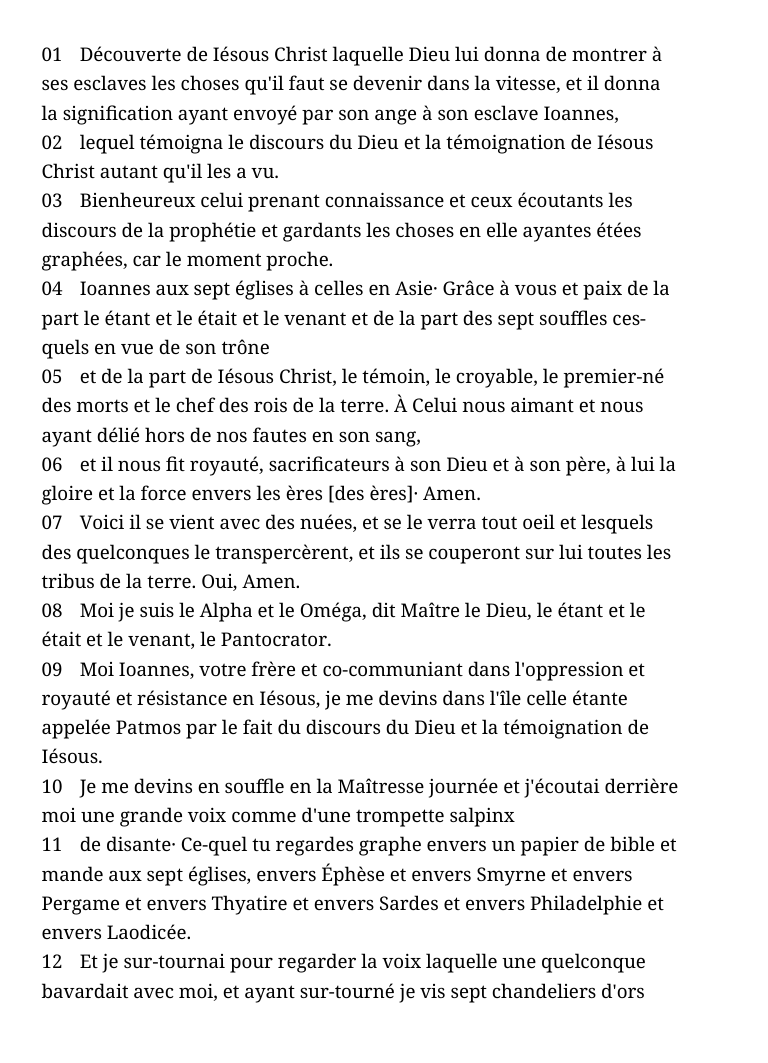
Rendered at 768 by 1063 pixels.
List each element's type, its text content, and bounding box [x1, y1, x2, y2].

text 01 Découverte de Iésous Christ laquelle Dieu lui donna de montrer à ses esclaves les choses qu'il faut se devenir dans la vitesse, et il donna la signification ayant envoyé par son ange à son esclave Ioannes, 02 lequel témoigna le discours du Dieu et la témoignation de Iésous Christ autant qu'il les a vu. 03 Bienheureux celui prenant connaissance et ceux écoutants les discours de la prophétie et gardants les choses en elle ayantes étées graphées, car le moment proche. 04 Ioannes aux sept églises à celles en Asie· Grâce à vous et paix de la part le étant et le était et le venant et de la part des sept souffles ces-quels en vue de son trône 05 et de la part de Iésous Christ, le témoin, le croyable, le premier-né des morts et le chef des rois de la terre. À Celui nous aimant et nous ayant délié hors de nos fautes en son sang, 06 et il nous fit royauté, sacrificateurs à son Dieu et à son père, à lui la gloire et la force envers les ères [des ères]· Amen. 07 Voici il se vient avec des nuées, et se le verra tout oeil et lesquels des quelconques le transpercèrent, et ils se couperont sur lui toutes les tribus de la terre. Oui, Amen. 08 Moi je suis le Alpha et le Oméga, dit Maître le Dieu, le étant et le était et le venant, le Pantocrator. 09 Moi Ioannes, votre frère et co-communiant dans l'oppression et royauté et résistance en Iésous, je me devins dans l'île celle étante appelée Patmos par le fait du discours du Dieu et la témoignation de Iésous. 10 Je me devins en souffle en la Maîtresse journée et j'écoutai derrière moi une grande voix comme d'une trompette salpinx 11 de disante· Ce-quel tu regardes graphe envers un papier de bible et mande aux sept églises, envers Éphèse et envers Smyrne et envers Pergame et envers Thyatire et envers Sardes et envers Philadelphie et envers Laodicée. 12 Et je sur-tournai pour regarder la voix laquelle une quelconque bavardait avec moi, et ayant sur-tourné je vis sept chandeliers d'ors [41, 41, 679, 1003]
